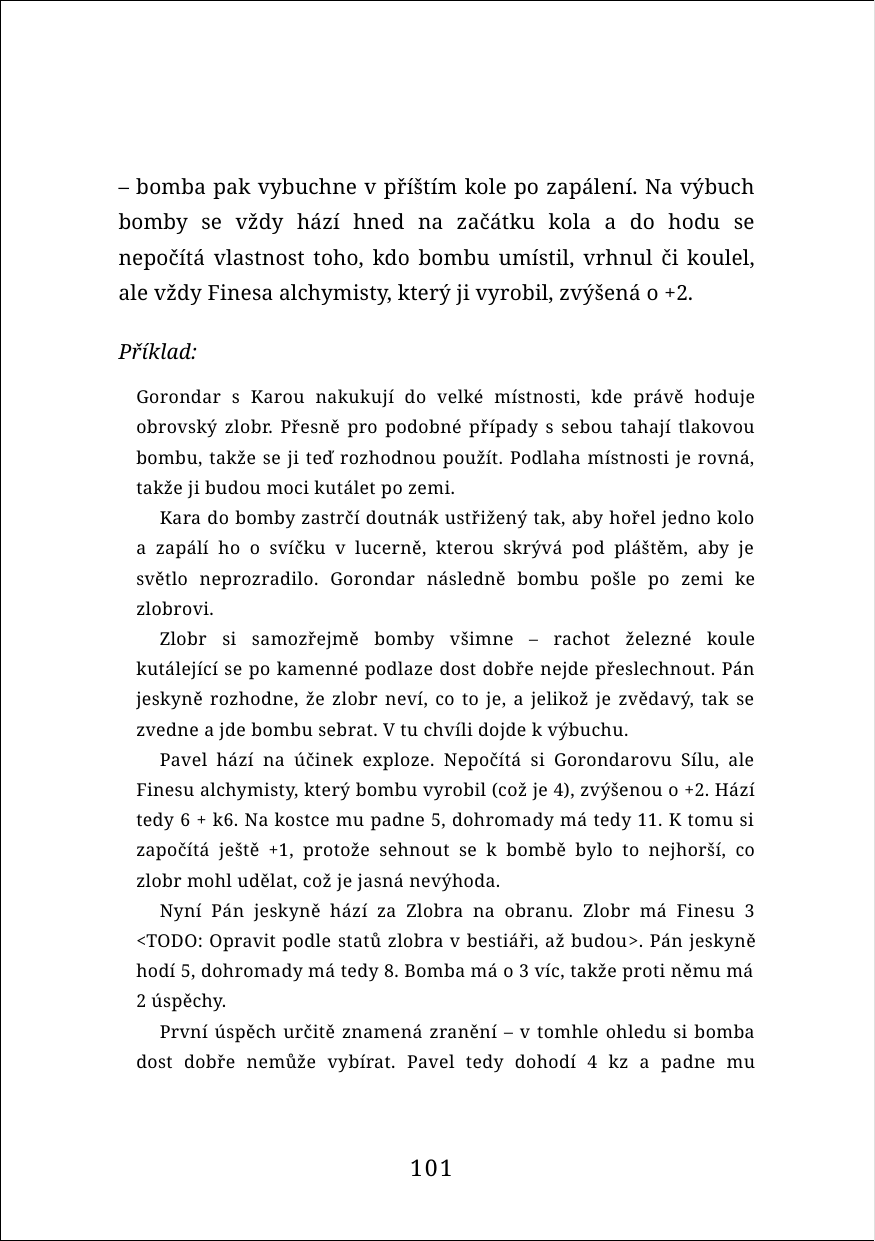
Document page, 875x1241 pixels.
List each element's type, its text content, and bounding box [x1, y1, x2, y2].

text – bomba pak vybuchne v příštím kole po zapálení. Na výbuch bomby se vždy hází hned na začátku kola a do hodu se nepočítá vlastnost toho, kdo bombu umístil, vrhnul či koulel, ale vždy Finesa alchymisty, který ji vyrobil, zvýšená o +2. [118, 172, 756, 307]
text Příklad: [118, 337, 756, 366]
text Gorondar s Karou nakukují do velké místnosti, kde právě hoduje obrovský zlobr. Přesně pro podobné případy s sebou tahají tlakovou bombu, takže se ji teď rozhodnou použít. Podlaha místnosti je rovná, takže ji budou moci kutálet po zemi. Kara do bomby zastrčí doutnák ustřižený tak, aby hořel jedno kolo a zapálí ho o svíčku v lucerně, kterou skrývá pod pláštěm, aby je světlo neprozradilo. Gorondar následně bombu pošle po zemi ke zlobrovi. Zlobr si samozřejmě bomby všimne – rachot železné koule kutálející se po kamenné podlaze dost dobře nejde přeslechnout. Pán jeskyně rozhodne, že zlobr neví, co to je, a jelikož je zvědavý, tak se zvedne a jde bombu sebrat. V tu chvíli dojde k výbuchu. Pavel hází na účinek exploze. Nepočítá si Gorondarovu Sílu, ale Finesu alchymisty, který bombu vyrobil (což je 4), zvýšenou o +2. Hází tedy 6 + k6. Na kostce mu padne 5, dohromady má tedy 11. K tomu si započítá ještě +1, protože sehnout se k bombě bylo to nejhorší, co zlobr mohl udělat, což je jasná nevýhoda. Nyní Pán jeskyně hází za Zlobra na obranu. Zlobr má Finesu 3 <TODO: Opravit podle statů zlobra v bestiáři, až budou>. Pán jeskyně hodí 5, dohromady má tedy 8. Bomba má o 3 víc, takže proti němu má 2 úspěchy. První úspěch určitě znamená zranění – v tomhle ohledu si bomba dost dobře nemůže vybírat. Pavel tedy dohodí 4 kz a padne mu [136, 385, 756, 1073]
